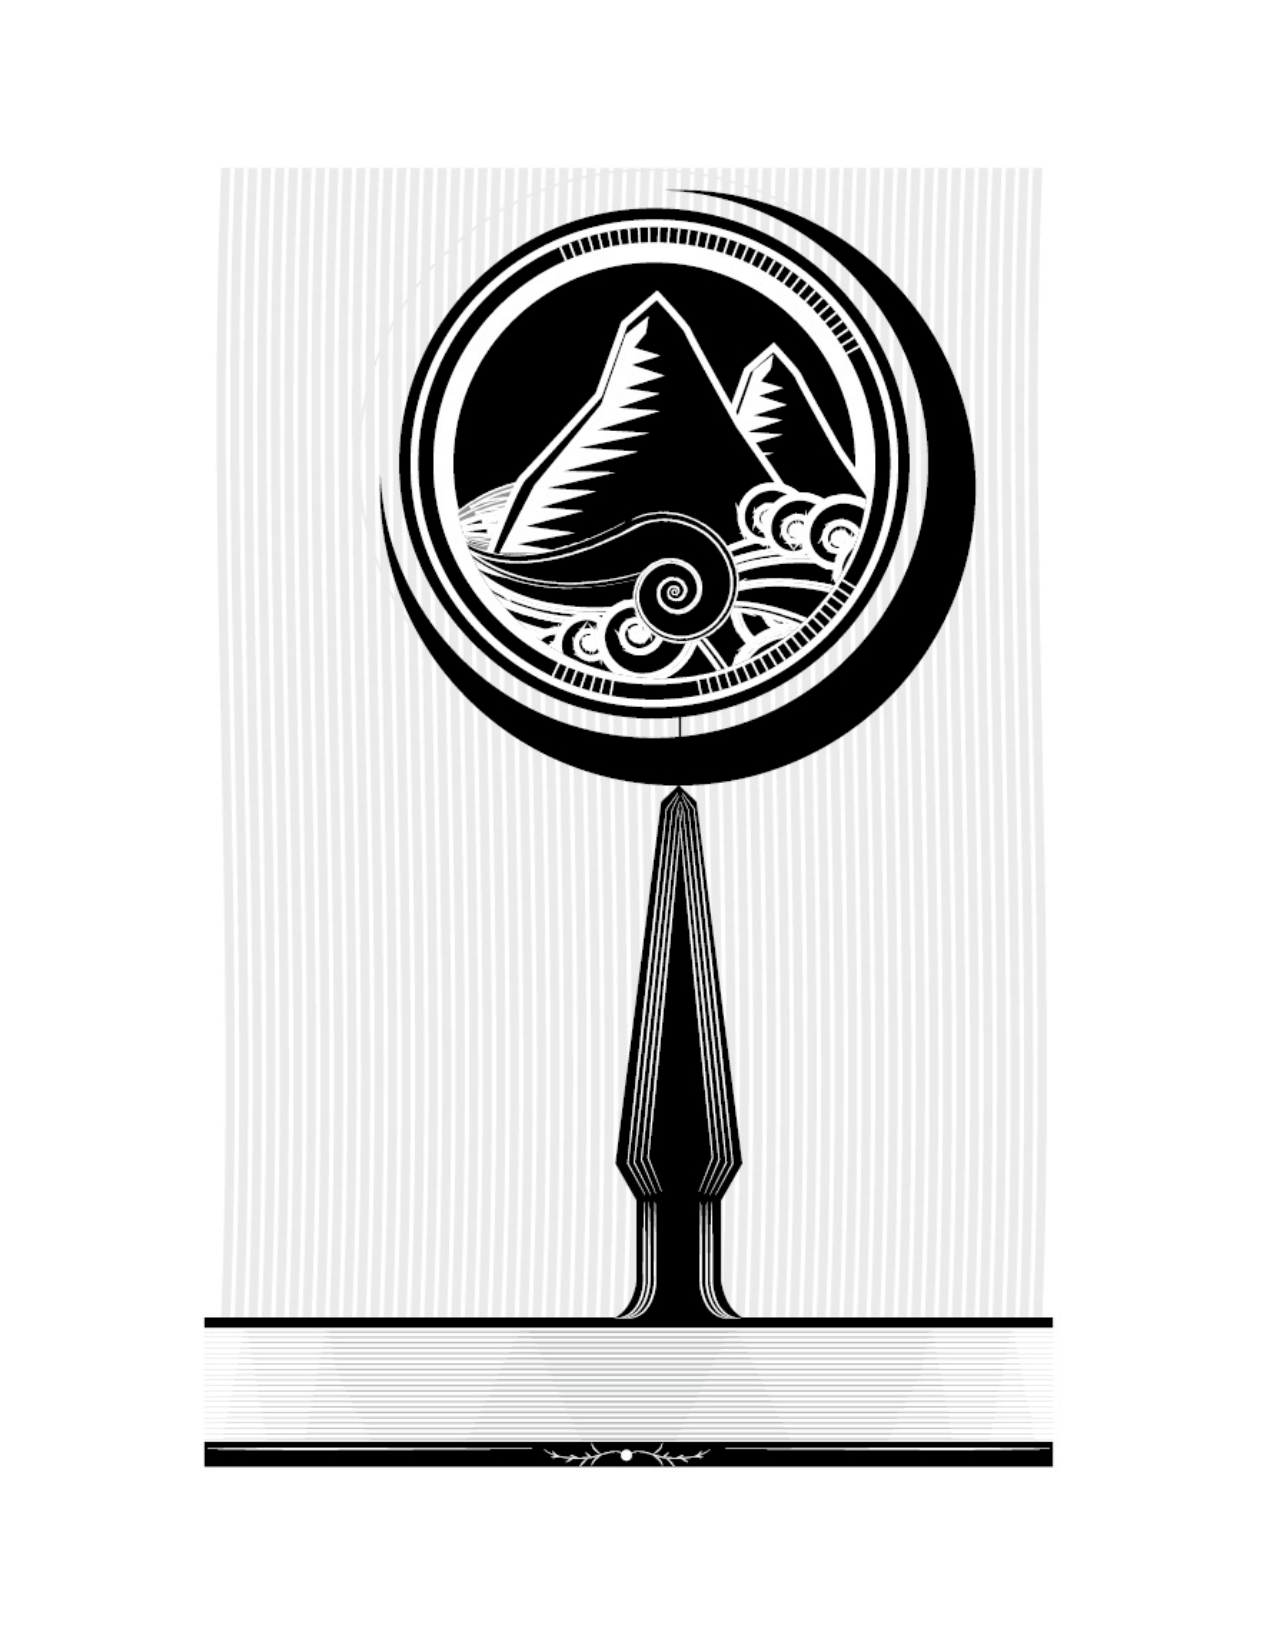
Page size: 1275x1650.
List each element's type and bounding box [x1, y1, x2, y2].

picture [192, 145, 1070, 1485]
